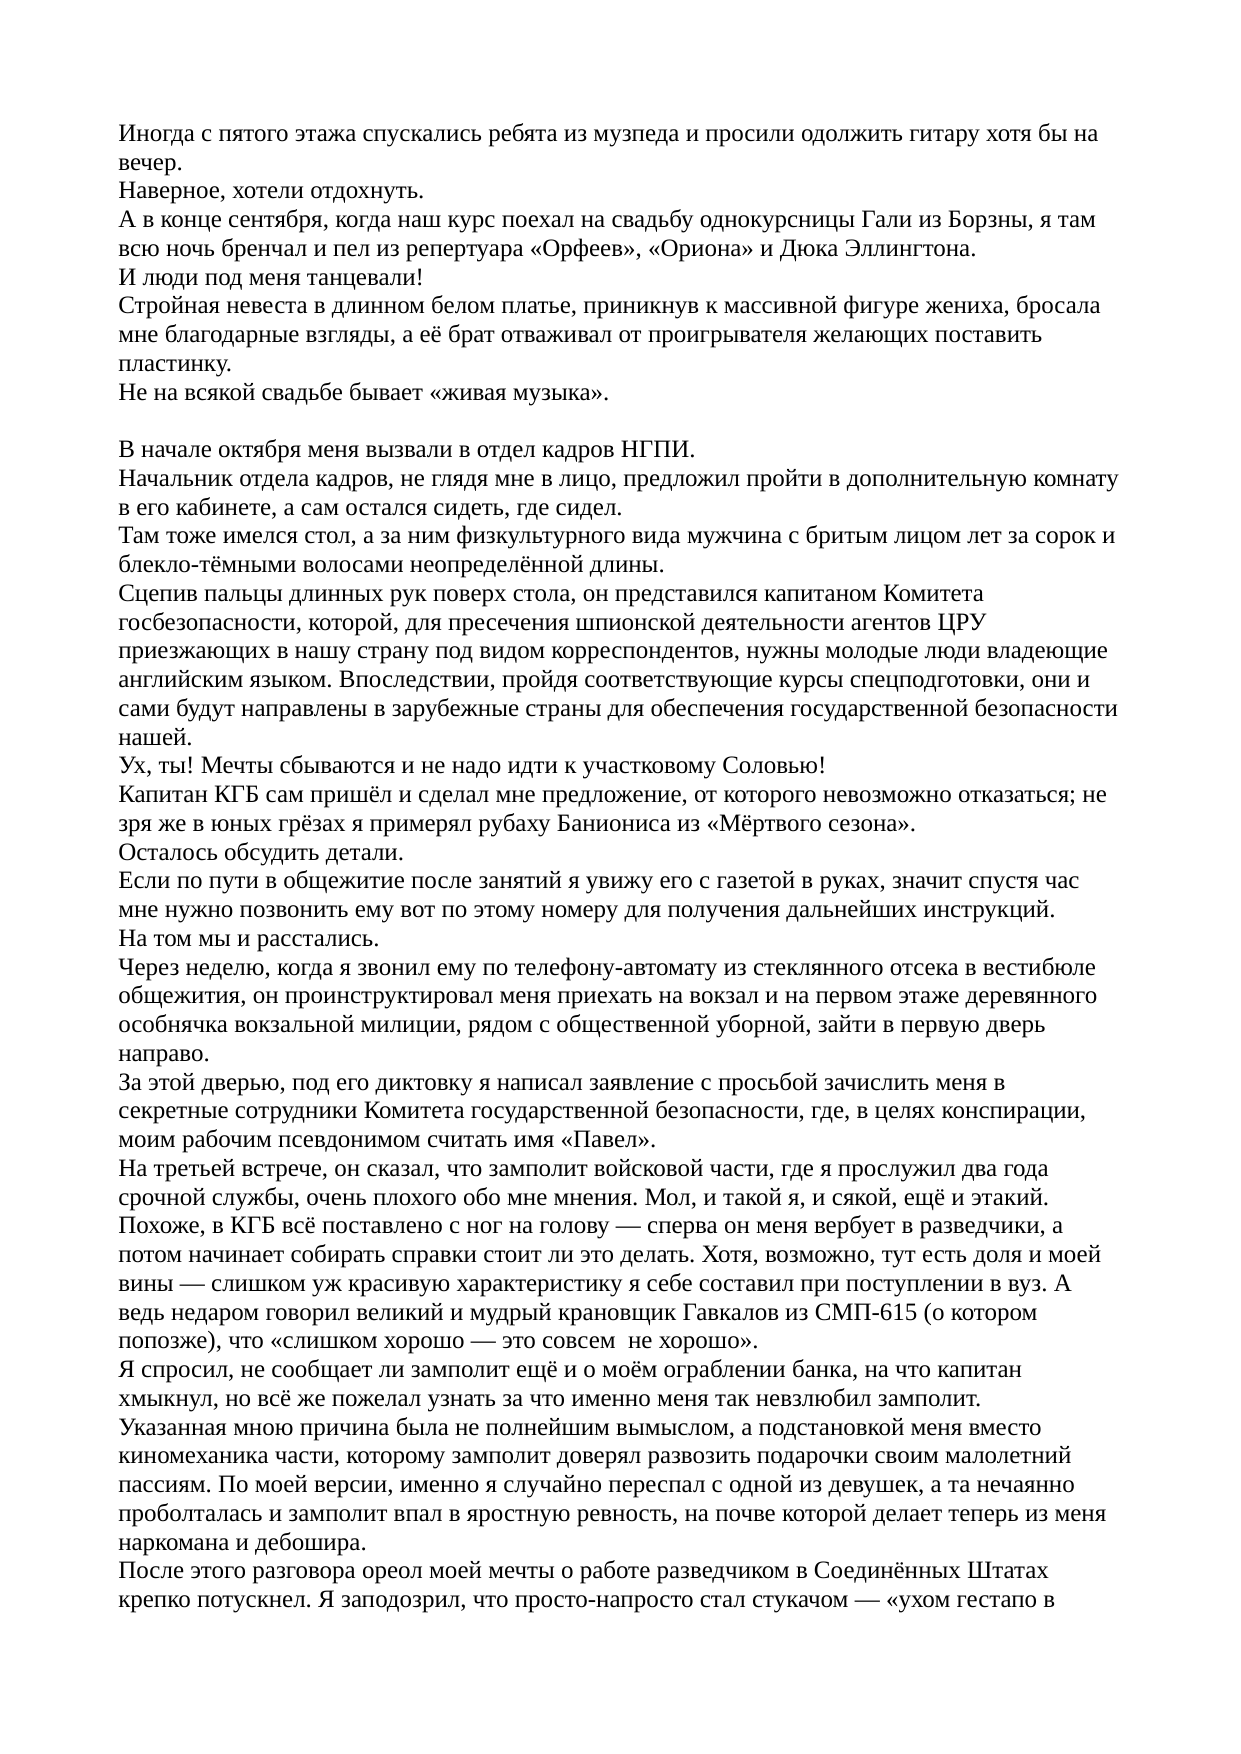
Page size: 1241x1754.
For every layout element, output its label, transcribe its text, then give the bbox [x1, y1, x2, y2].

text На том мы и расстались. [118, 923, 1122, 952]
text Не на всякой свадьбе бывает «живая музыка». [118, 377, 1122, 406]
text Стройная невеста в длинном белом платье, приникнув к массивной фигуре жениха, бросала мне благодарные взгляды, а её брат отваживал от проигрывателя желающих поставить пластинку. [118, 291, 1122, 377]
text За этой дверью, под его диктовку я написал заявление с просьбой зачислить меня в секретные сотрудники Комитета государственной безопасности, где, в целях конспирации, моим рабочим псевдонимом считать имя «Павел». [118, 1067, 1122, 1153]
text Если по пути в общежитие после занятий я увижу его с газетой в руках, значит спустя час мне нужно позвонить ему вот по этому номеру для получения дальнейших инструкций. [118, 866, 1122, 923]
text На третьей встрече, он сказал, что замполит войсковой части, где я прослужил два года срочной службы, очень плохого обо мне мнения. Мол, и такой я, и сякой, ещё и этакий. [118, 1153, 1122, 1211]
text Наверное, хотели отдохнуть. [118, 176, 1122, 204]
text Указанная мною причина была не полнейшим вымыслом, а подстановкой меня вместо киномеханика части, которому замполит доверял развозить подарочки своим малолетний пассиям. По моей версии, именно я случайно переспал с одной из девушек, а та нечаянно проболталась и замполит впал в яростную ревность, на почве которой делает теперь из меня наркомана и дебошира. [118, 1412, 1122, 1556]
text В начале октября меня вызвали в отдел кадров НГПИ. [118, 434, 1122, 463]
text И люди под меня танцевали! [118, 262, 1122, 291]
text Я спросил, не сообщает ли замполит ещё и о моём ограблении банка, на что капитан хмыкнул, но всё же пожелал узнать за что именно меня так невзлюбил замполит. [118, 1354, 1122, 1412]
text Начальник отдела кадров, не глядя мне в лицо, предложил пройти в дополнительную комнату в его кабинете, а сам остался сидеть, где сидел. [118, 463, 1122, 521]
text А в конце сентября, когда наш курс поехал на свадьбу однокурсницы Гали из Борзны, я там всю ночь бренчал и пел из репертуара «Орфеев», «Ориона» и Дюка Эллингтона. [118, 204, 1122, 262]
text Иногда с пятого этажа спускались ребята из музпеда и просили одолжить гитару хотя бы на вечер. [118, 118, 1122, 176]
text Капитан КГБ сам пришёл и сделал мне предложение, от которого невозможно отказаться; не зря же в юных грёзах я примерял рубаху Баниониса из «Мёртвого сезона». [118, 779, 1122, 837]
text Сцепив пальцы длинных рук поверх стола, он представился капитаном Комитета госбезопасности, которой, для пресечения шпионской деятельности агентов ЦРУ приезжающих в нашу страну под видом корреспондентов, нужны молодые люди владеющие английским языком. Впоследствии, пройдя соответствующие курсы спецподготовки, они и сами будут направлены в зарубежные страны для обеспечения государственной безопасности нашей. [118, 578, 1122, 751]
text Через неделю, когда я звонил ему по телефону-автомату из стеклянного отсека в вестибюле общежития, он проинструктировал меня приехать на вокзал и на первом этаже деревянного особнячка вокзальной милиции, рядом с общественной уборной, зайти в первую дверь направо. [118, 952, 1122, 1067]
text Похоже, в КГБ всё поставлено с ног на голову — сперва он меня вербует в разведчики, а потом начинает собирать справки стоит ли это делать. Хотя, возможно, тут есть доля и моей вины — слишком уж красивую характеристику я себе составил при поступлении в вуз. А ведь недаром говорил великий и мудрый крановщик Гавкалов из СМП-615 (о котором попозже), что «слишком хорошо — это совсем не хорошо». [118, 1211, 1122, 1354]
text Ух, ты! Мечты сбываются и не надо идти к участковому Соловью! [118, 751, 1122, 779]
text Там тоже имелся стол, а за ним физкультурного вида мужчина с бритым лицом лет за сорок и блекло-тёмными волосами неопределённой длины. [118, 521, 1122, 578]
text Осталось обсудить детали. [118, 837, 1122, 866]
text После этого разговора ореол моей мечты о работе разведчиком в Соединённых Штатах крепко потускнел. Я заподозрил, что просто-напросто стал стукачом — «ухом гестапо в [118, 1556, 1122, 1613]
